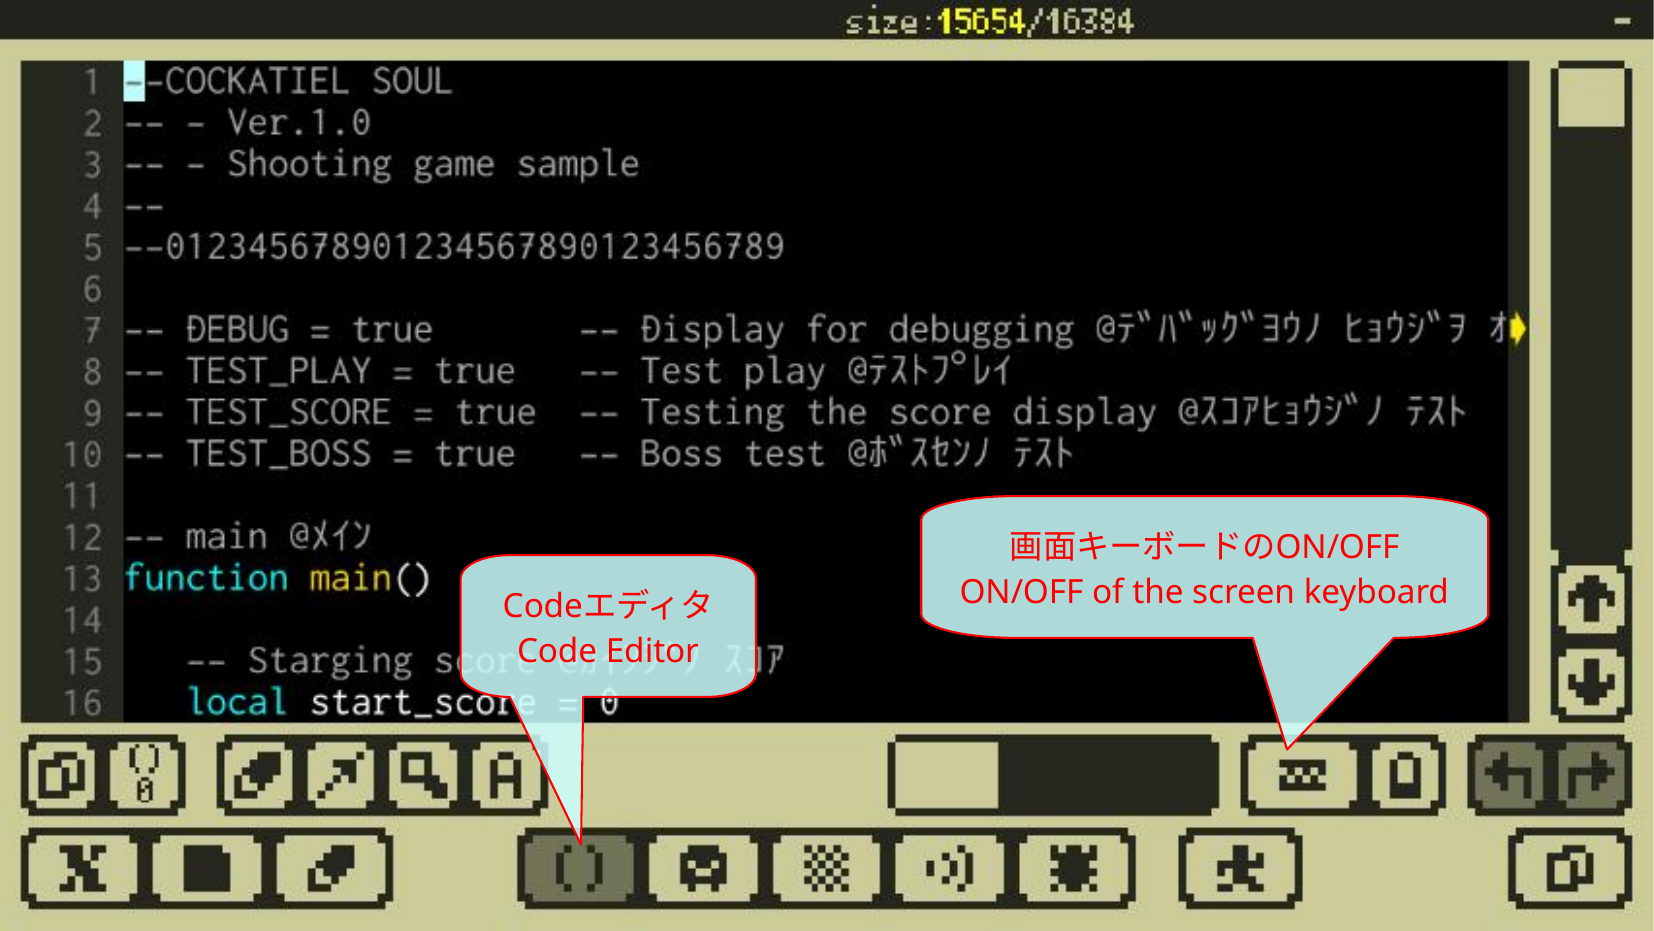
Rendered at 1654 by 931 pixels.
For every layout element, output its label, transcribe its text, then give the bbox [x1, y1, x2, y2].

text_box 画面キーボードのON/OFF ON/OFF of the screen keyboard [921, 496, 1489, 750]
text_box Codeエディタ Code Editor [460, 555, 756, 845]
picture [0, 0, 1654, 931]
